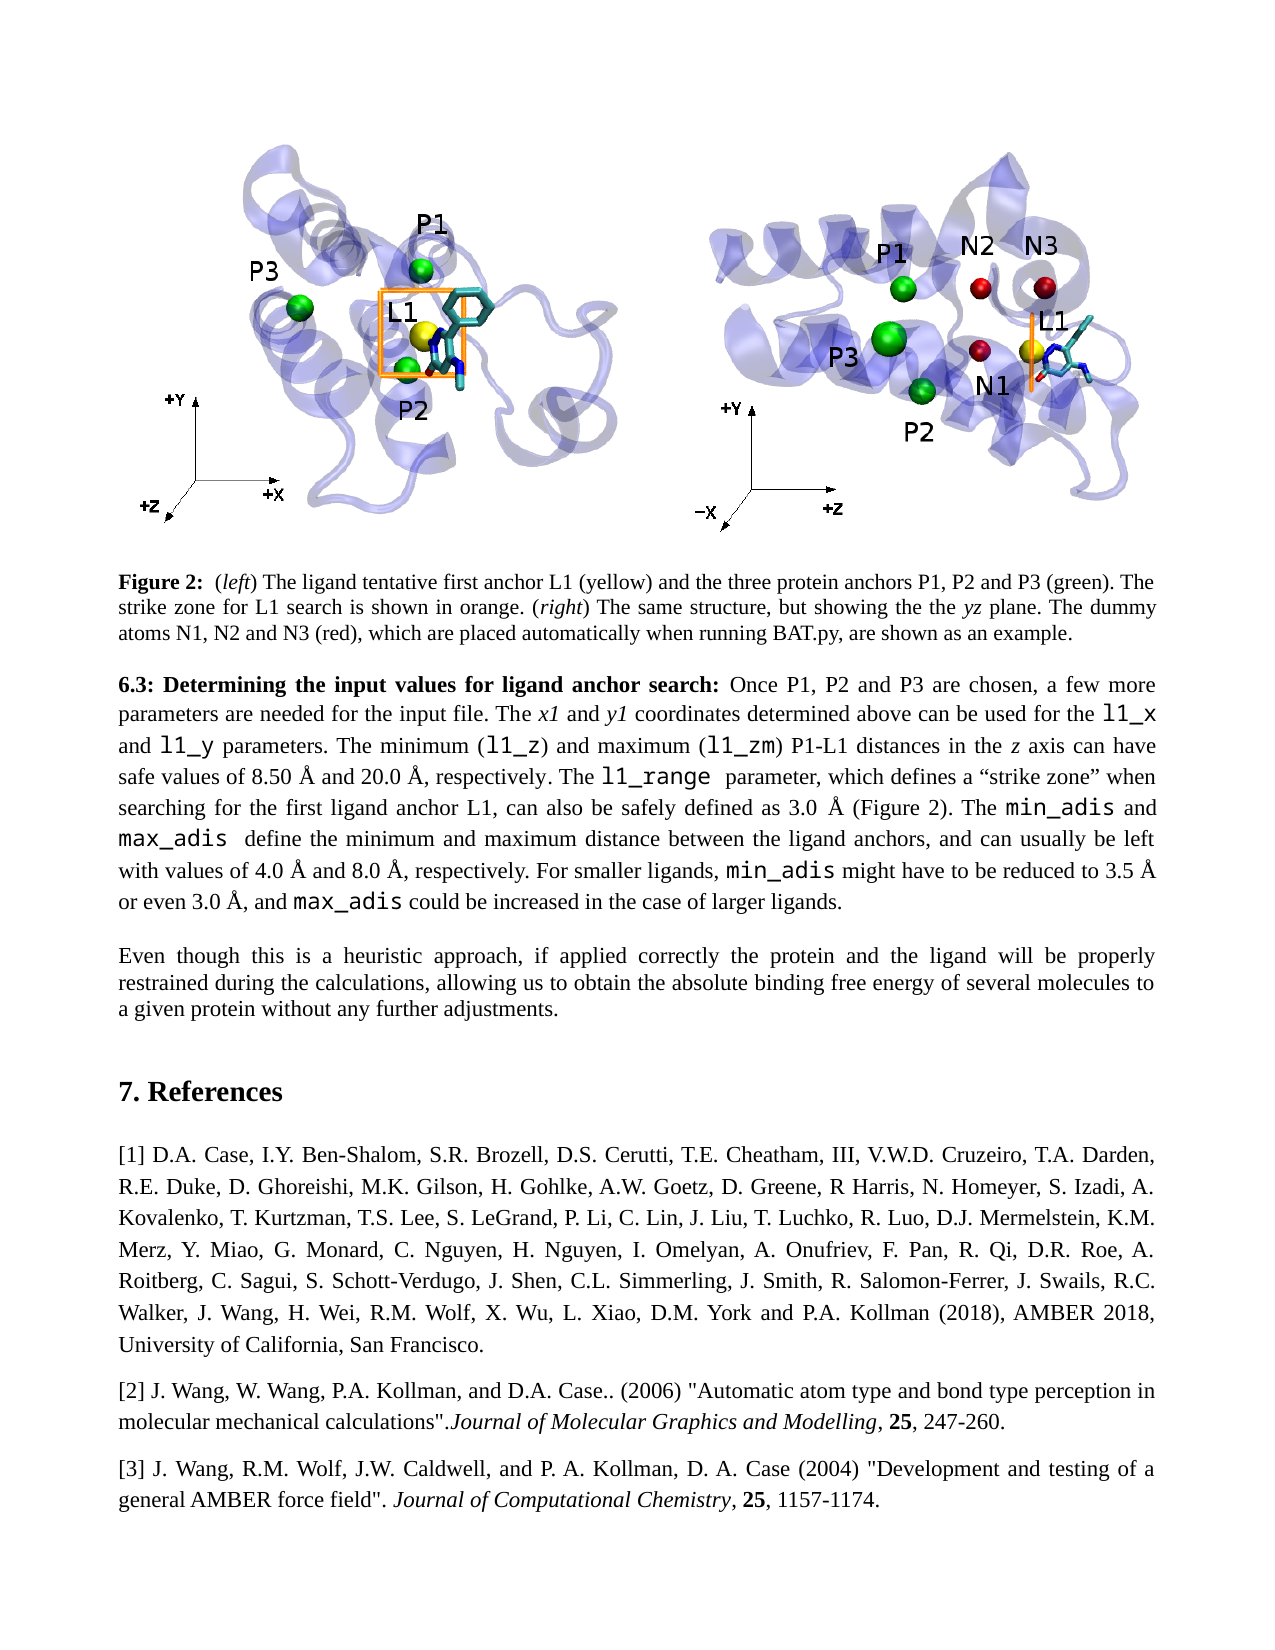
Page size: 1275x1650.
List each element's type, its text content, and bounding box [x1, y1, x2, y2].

text 7. References [118, 1074, 1157, 1108]
text [1] D.A. Case, I.Y. Ben-Shalom, S.R. Brozell, D.S. Cerutti, T.E. Cheatham, III, V.W.D. Cruzeiro, T.A. Darden, R.E. Duke, D. Ghoreishi, M.K. Gilson, H. Gohlke, A.W. Goetz, D. Greene, R Harris, N. Homeyer, S. Izadi, A. Kovalenko, T. Kurtzman, T.S. Lee, S. LeGrand, P. Li, C. Lin, J. Liu, T. Luchko, R. Luo, D.J. Mermelstein, K.M. Merz, Y. Miao, G. Monard, C. Nguyen, H. Nguyen, I. Omelyan, A. Onufriev, F. Pan, R. Qi, D.R. Roe, A. Roitberg, C. Sagui, S. Schott-Verdugo, J. Shen, C.L. Simmerling, J. Smith, R. Salomon-Ferrer, J. Swails, R.C. Walker, J. Wang, H. Wei, R.M. Wolf, X. Wu, L. Xiao, D.M. York and P.A. Kollman (2018), AMBER 2018, University of California, San Francisco. [118, 1141, 1157, 1357]
text Figure 2: (left) The ligand tentative first anchor L1 (yellow) and the three protein anchors P1, P2 and P3 (green). The strike zone for L1 search is shown in orange. (right) The same structure, but showing the the yz plane. The dummy atoms N1, N2 and N3 (red), which are placed automatically when running BAT.py, are shown as an example. [118, 569, 1157, 645]
text Even though this is a heuristic approach, if applied correctly the protein and the ligand will be properly restrained during the calculations, allowing us to obtain the absolute binding free energy of several molecules to a given protein without any further adjustments. [118, 942, 1157, 1022]
text 6.3: Determining the input values for ligand anchor search: Once P1, P2 and P3 are chosen, a few more parameters are needed for the input file. The x1 and y1 coordinates determined above can be used for the l1_x and l1_y parameters. The minimum (l1_z) and maximum (l1_zm) P1-L1 distances in the z axis can have safe values of 8.50 Å and 20.0 Å, respectively. The l1_range parameter, which defines a “strike zone” when searching for the first ligand anchor L1, can also be safely defined as 3.0 Å (Figure 2). The min_adis and max_adis define the minimum and maximum distance between the ligand anchors, and can usually be left with values of 4.0 Å and 8.0 Å, respectively. For smaller ligands, min_adis might have to be reduced to 3.5 Å or even 3.0 Å, and max_adis could be increased in the case of larger ligands. [118, 671, 1157, 916]
text [3] J. Wang, R.M. Wolf, J.W. Caldwell, and P. A. Kollman, D. A. Case (2004) "Development and testing of a general AMBER force field". Journal of Computational Chemistry, 25, 1157-1174. [118, 1454, 1157, 1512]
text [2] J. Wang, W. Wang, P.A. Kollman, and D.A. Case.. (2006) "Automatic atom type and bond type perception in molecular mechanical calculations".Journal of Molecular Graphics and Modelling, 25, 247-260. [118, 1377, 1157, 1435]
picture [118, 118, 1157, 544]
